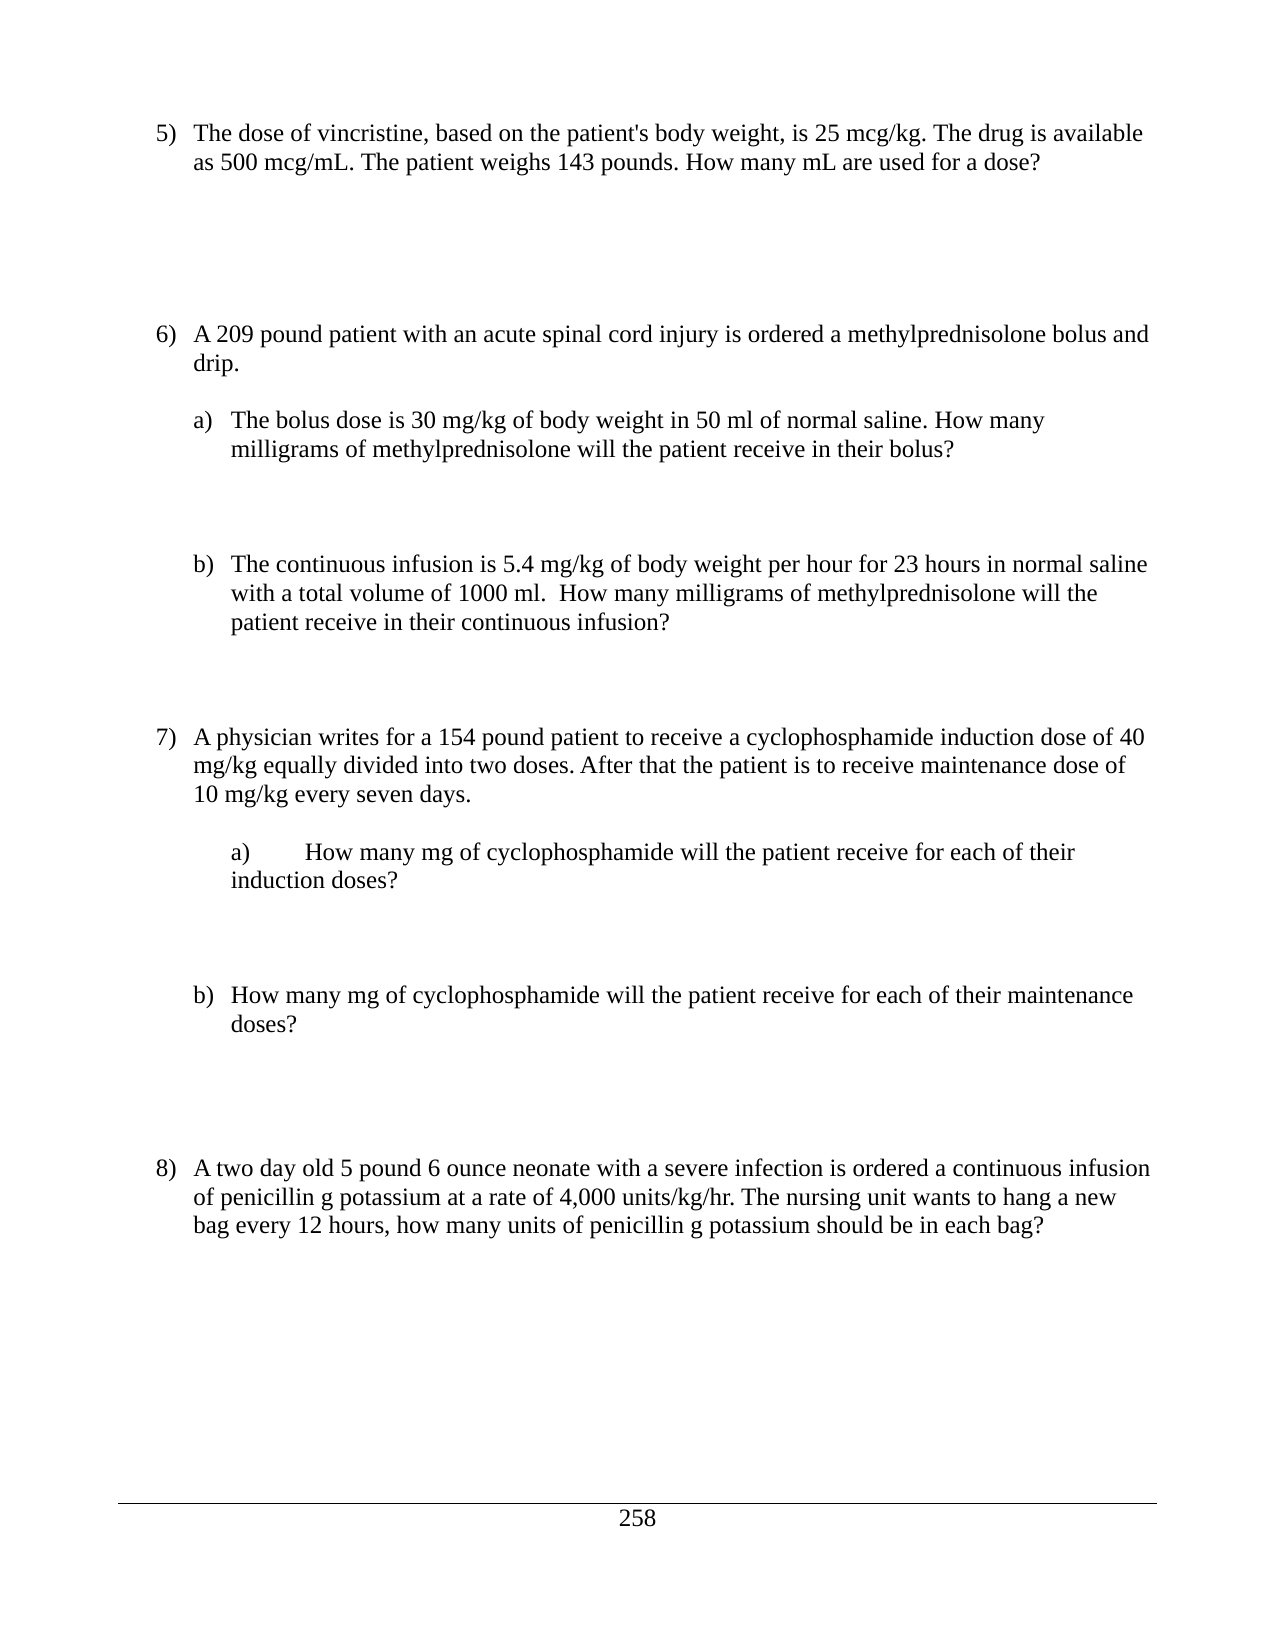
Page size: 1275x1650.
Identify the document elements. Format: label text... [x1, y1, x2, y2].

text a) The bolus dose is 30 mg/kg of body weight in 50 ml of normal saline. How many milligrams of methylprednisolone will the patient receive in their bolus? [193, 406, 1157, 463]
list a) How many mg of cyclophosphamide will the patient receive for each of their induction doses? [193, 837, 1157, 894]
list A physician writes for a 154 pound patient to receive a cyclophosphamide induction dose of 40 mg/kg equally divided into two doses. After that the patient is to receive maintenance dose of 10 mg/kg every seven days. [156, 722, 1157, 808]
list A two day old 5 pound 6 ounce neonate with a severe infection is ordered a continuous infusion of penicillin g potassium at a rate of 4,000 units/kg/hr. The nursing unit wants to hang a new bag every 12 hours, how many units of penicillin g potassium should be in each bag? [156, 1153, 1157, 1239]
list A 209 pound patient with an acute spinal cord injury is ordered a methylprednisolone bolus and drip. [156, 319, 1157, 377]
text b) How many mg of cyclophosphamide will the patient receive for each of their maintenance doses? [193, 981, 1157, 1038]
list The dose of vincristine, based on the patient's body weight, is 25 mcg/kg. The drug is available as 500 mcg/mL. The patient weighs 143 pounds. How many mL are used for a dose? [156, 118, 1157, 176]
text b) The continuous infusion is 5.4 mg/kg of body weight per hour for 23 hours in normal saline with a total volume of 1000 ml. How many milligrams of methylprednisolone will the patient receive in their continuous infusion? [193, 549, 1157, 636]
